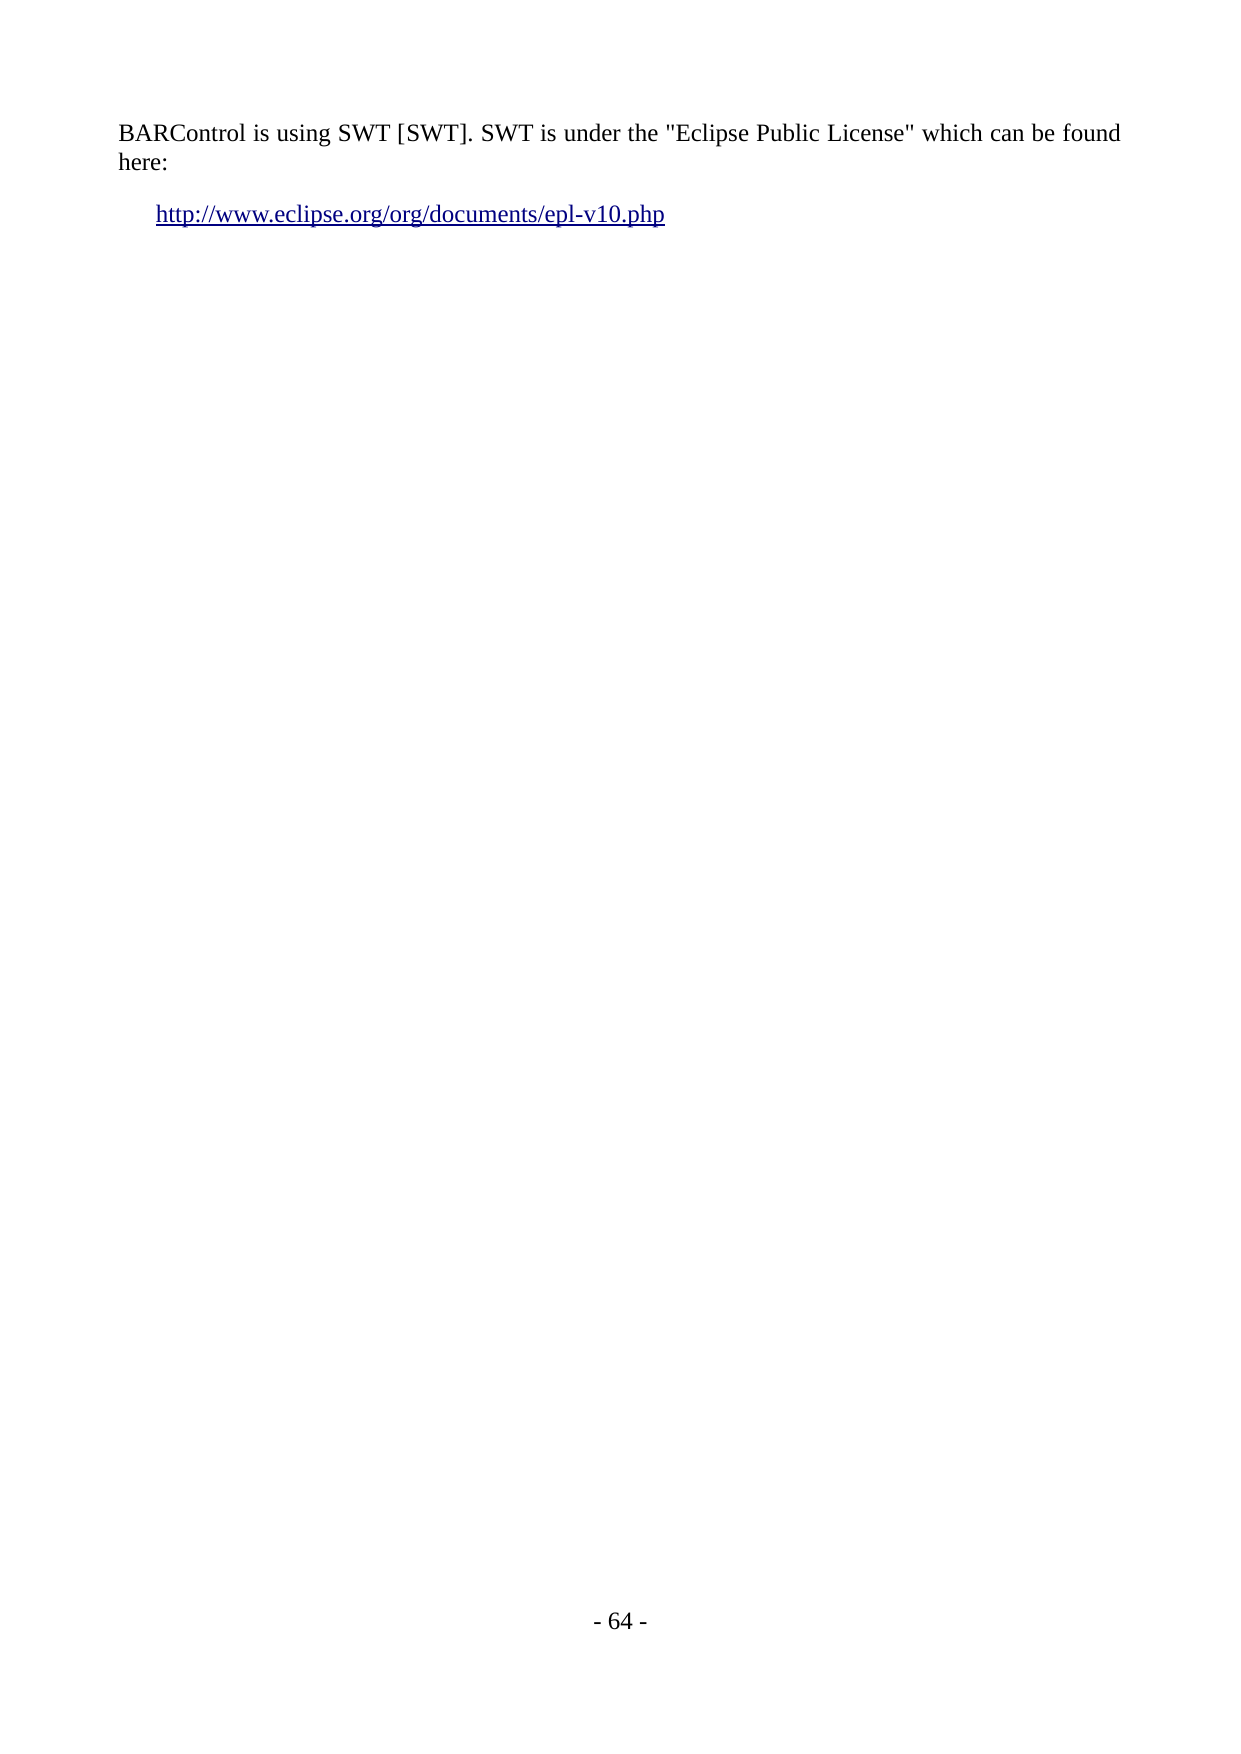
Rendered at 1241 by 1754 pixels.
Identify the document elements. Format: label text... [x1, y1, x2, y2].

list http://www.eclipse.org/org/documents/epl-v10.php [156, 199, 1122, 228]
text BARControl is using SWT [SWT]. SWT is under the "Eclipse Public License" which can be found here: [118, 118, 1122, 176]
